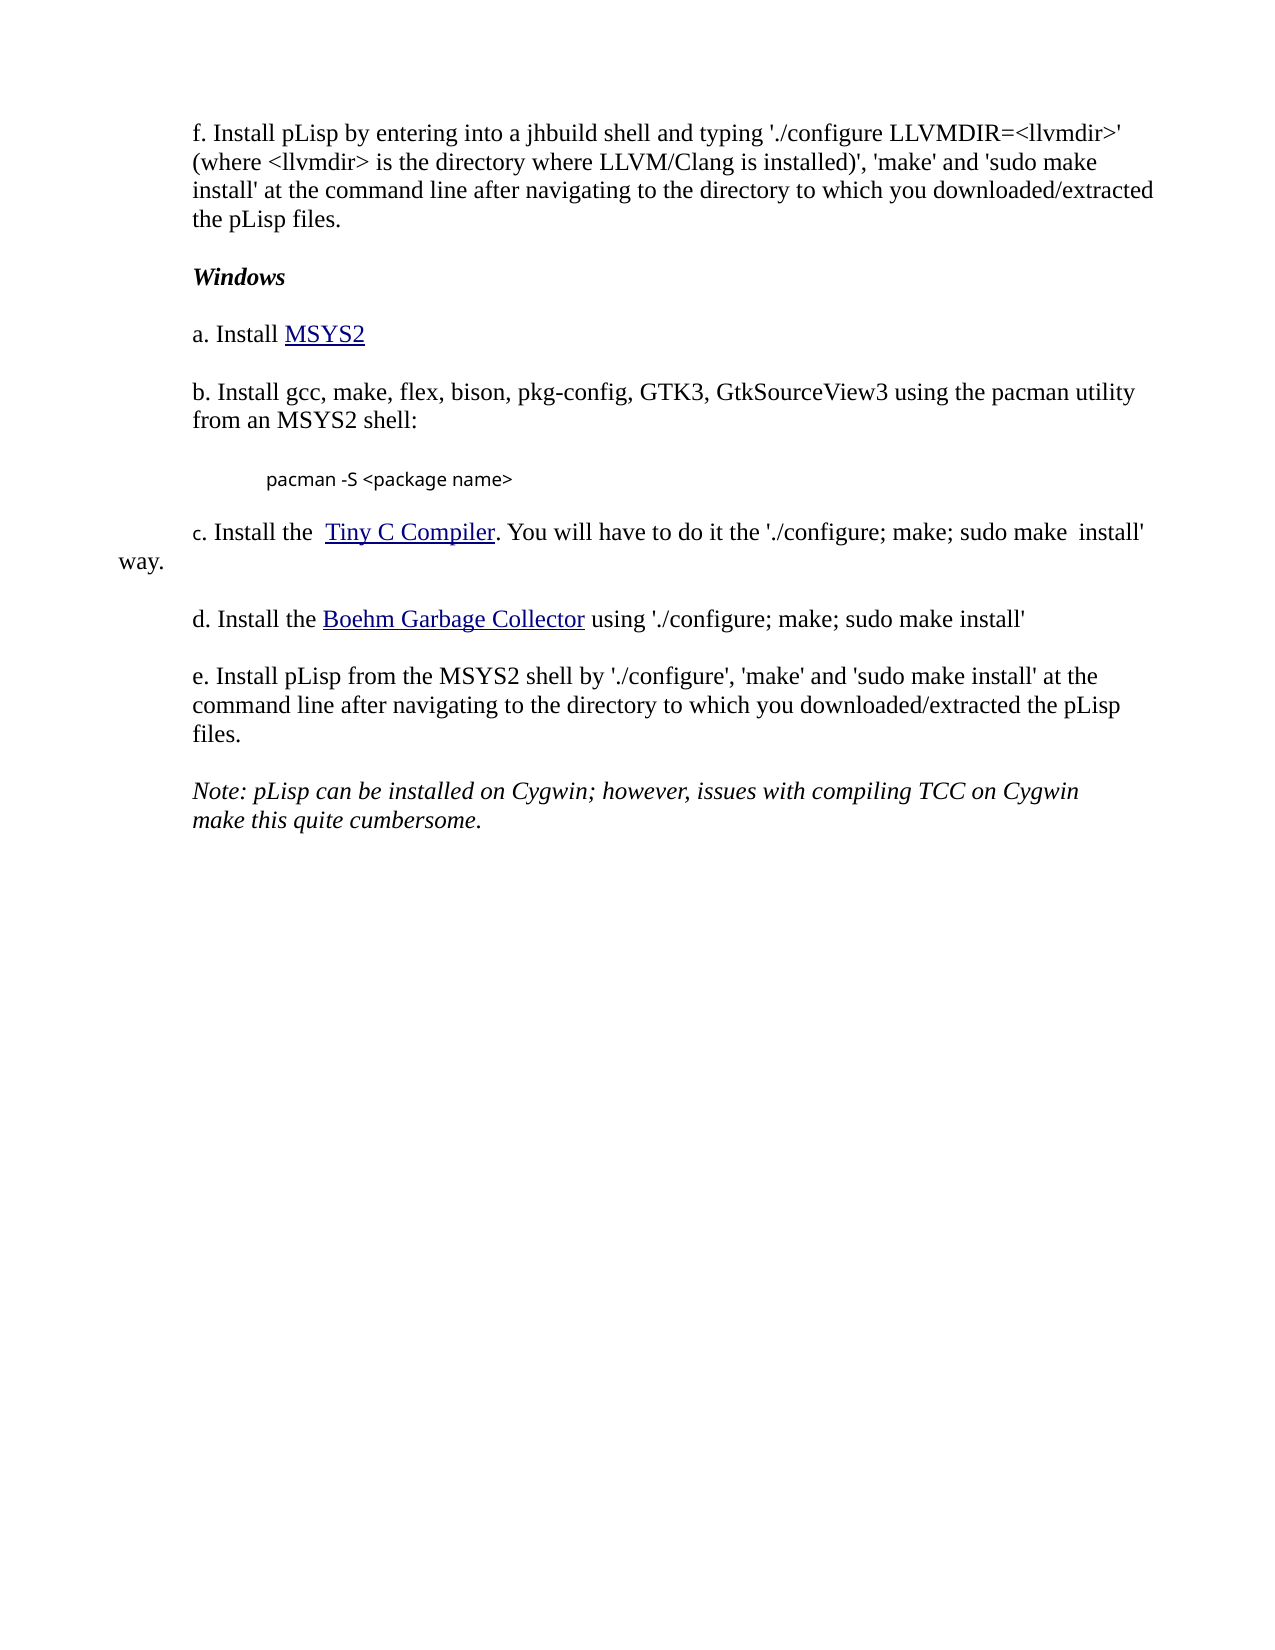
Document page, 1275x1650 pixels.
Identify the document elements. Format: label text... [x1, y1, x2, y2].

text a. Install MSYS2 [118, 319, 1157, 348]
text f. Install pLisp by entering into a jhbuild shell and typing './configure LLVMDIR=<llvmdir>' (where <llvmdir> is the directory where LLVM/Clang is installed)', 'make' and 'sudo make install' at the command line after navigating to the directory to which you downloaded/extracted the pLisp files. [118, 118, 1157, 233]
text Windows [118, 262, 1157, 291]
text c. Install the Tiny C Compiler. You will have to do it the './configure; make; sudo make install' way. [118, 517, 1157, 575]
text b. Install gcc, make, flex, bison, pkg-config, GTK3, GtkSourceView3 using the pacman utility from an MSYS2 shell: [118, 377, 1157, 434]
text d. Install the Boehm Garbage Collector using './configure; make; sudo make install' [118, 604, 1157, 632]
text pacman -S <package name> [118, 463, 1157, 492]
text e. Install pLisp from the MSYS2 shell by './configure', 'make' and 'sudo make install' at the command line after navigating to the directory to which you downloaded/extracted the pLisp files. [118, 661, 1157, 747]
text Note: pLisp can be installed on Cygwin; however, issues with compiling TCC on Cygwin make this quite cumbersome. [118, 776, 1157, 834]
